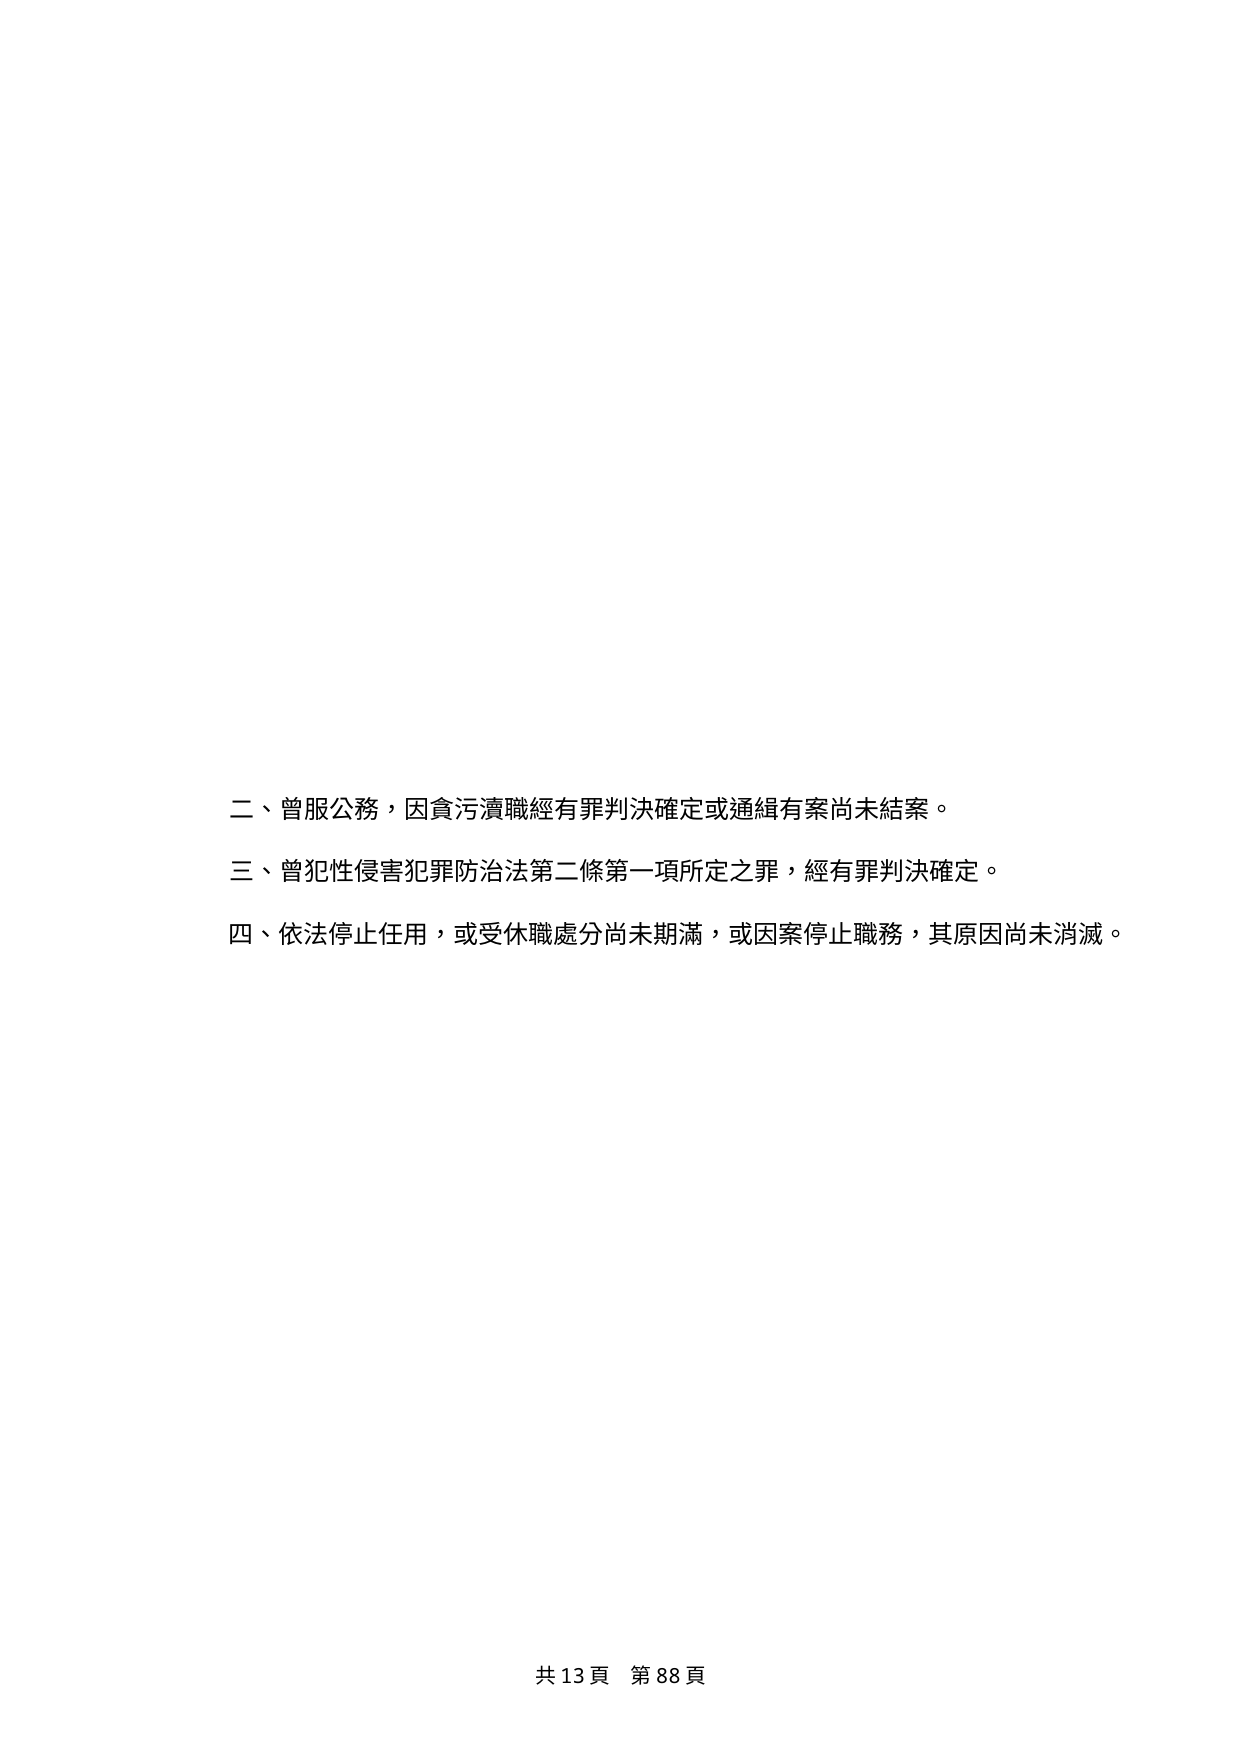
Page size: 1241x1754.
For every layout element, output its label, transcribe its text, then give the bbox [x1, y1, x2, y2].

text 三、曾犯性侵害犯罪防治法第二條第一項所定之罪，經有罪判決確定。 [118, 828, 1122, 891]
text 二、曾服公務，因貪污瀆職經有罪判決確定或通緝有案尚未結案。 [118, 766, 1122, 828]
text 四、依法停止任用，或受休職處分尚未期滿，或因案停止職務，其原因尚未消滅。 [229, 891, 1122, 953]
